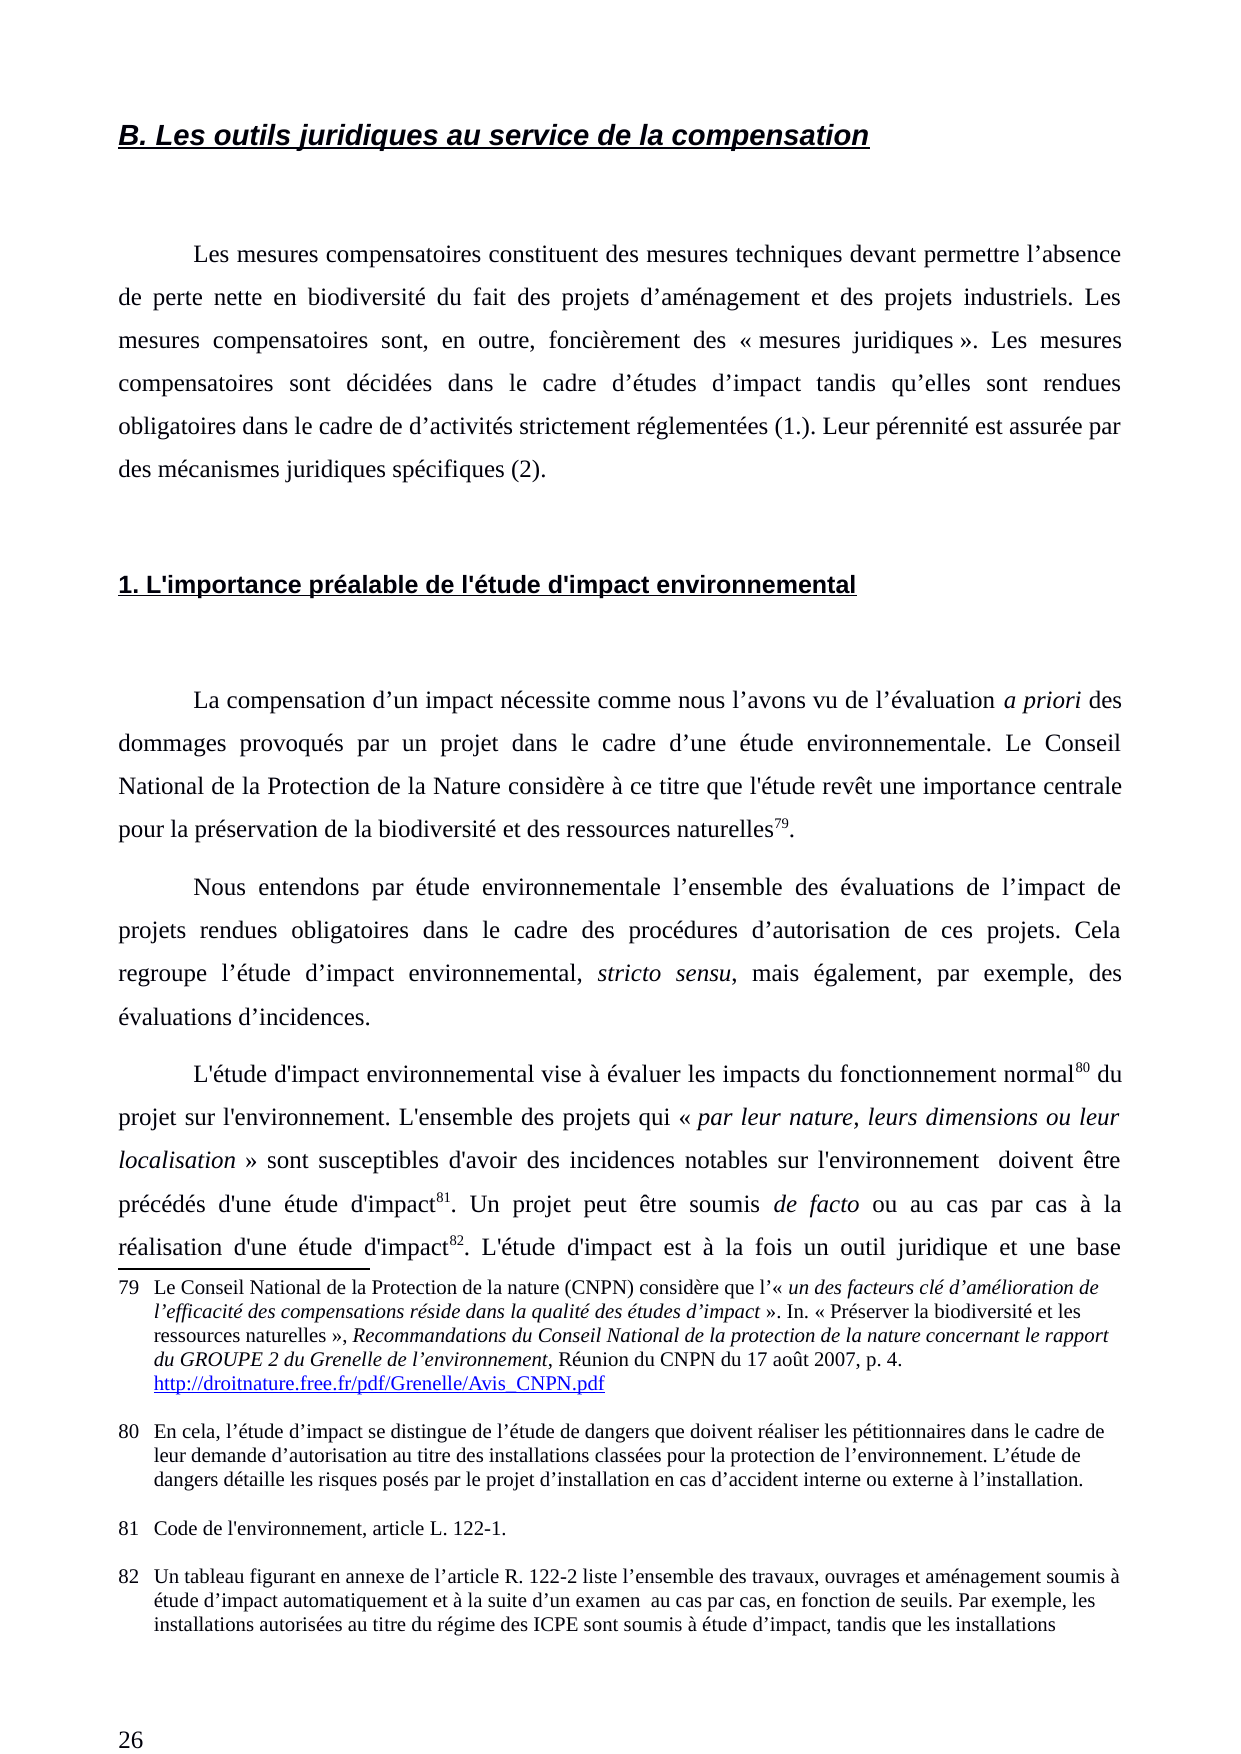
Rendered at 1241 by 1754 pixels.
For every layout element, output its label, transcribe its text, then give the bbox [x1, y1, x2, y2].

text Code de l'environnement, article L. 122-1. [118, 1516, 1122, 1539]
text La compensation d’un impact nécessite comme nous l’avons vu de l’évaluation a priori des dommages provoqués par un projet dans le cadre d’une étude environnementale. Le Conseil National de la Protection de la Nature considère à ce titre que l'étude revêt une importance centrale pour la préservation de la biodiversité et des ressources naturelles. [118, 685, 1122, 843]
text En cela, l’étude d’impact se distingue de l’étude de dangers que doivent réaliser les pétitionnaires dans le cadre de leur demande d’autorisation au titre des installations classées pour la protection de l’environnement. L’étude de dangers détaille les risques posés par le projet d’installation en cas d’accident interne ou externe à l’installation. [118, 1419, 1122, 1491]
subtitle B. Les outils juridiques au service de la compensation [118, 118, 1122, 152]
text Nous entendons par étude environnementale l’ensemble des évaluations de l’impact de projets rendues obligatoires dans le cadre des procédures d’autorisation de ces projets. Cela regroupe l’étude d’impact environnemental, stricto sensu, mais également, par exemple, des évaluations d’incidences. [118, 872, 1122, 1030]
text Le Conseil National de la Protection de la nature (CNPN) considère que l’« un des facteurs clé d’amélioration de l’efficacité des compensations réside dans la qualité des études d’impact ». In. « Préserver la biodiversité et les ressources naturelles », Recommandations du Conseil National de la protection de la nature concernant le rapport du GROUPE 2 du Grenelle de l’environnement, Réunion du CNPN du 17 août 2007, p. 4. http://droitnature.free.fr/pdf/Grenelle/Avis_CNPN.pdf [118, 1275, 1122, 1395]
text 1. L'importance préalable de l'étude d'impact environnemental [118, 570, 1122, 598]
text L'étude d'impact environnemental vise à évaluer les impacts du fonctionnement normal du projet sur l'environnement. L'ensemble des projets qui « par leur nature, leurs dimensions ou leur localisation » sont susceptibles d'avoir des incidences notables sur l'environnement doivent être précédés d'une étude d'impact. Un projet peut être soumis de facto ou au cas par cas à la réalisation d'une étude d'impact. L'étude d'impact est à la fois un outil juridique et une base [118, 1059, 1122, 1261]
text Un tableau figurant en annexe de l’article R. 122-2 liste l’ensemble des travaux, ouvrages et aménagement soumis à étude d’impact automatiquement et à la suite d’un examen au cas par cas, en fonction de seuils. Par exemple, les installations autorisées au titre du régime des ICPE sont soumis à étude d’impact, tandis que les installations [118, 1564, 1122, 1636]
text Les mesures compensatoires constituent des mesures techniques devant permettre l’absence de perte nette en biodiversité du fait des projets d’aménagement et des projets industriels. Les mesures compensatoires sont, en outre, foncièrement des « mesures juridiques ». Les mesures compensatoires sont décidées dans le cadre d’études d’impact tandis qu’elles sont rendues obligatoires dans le cadre de d’activités strictement réglementées (1.). Leur pérennité est assurée par des mécanismes juridiques spécifiques (2). [118, 239, 1122, 483]
